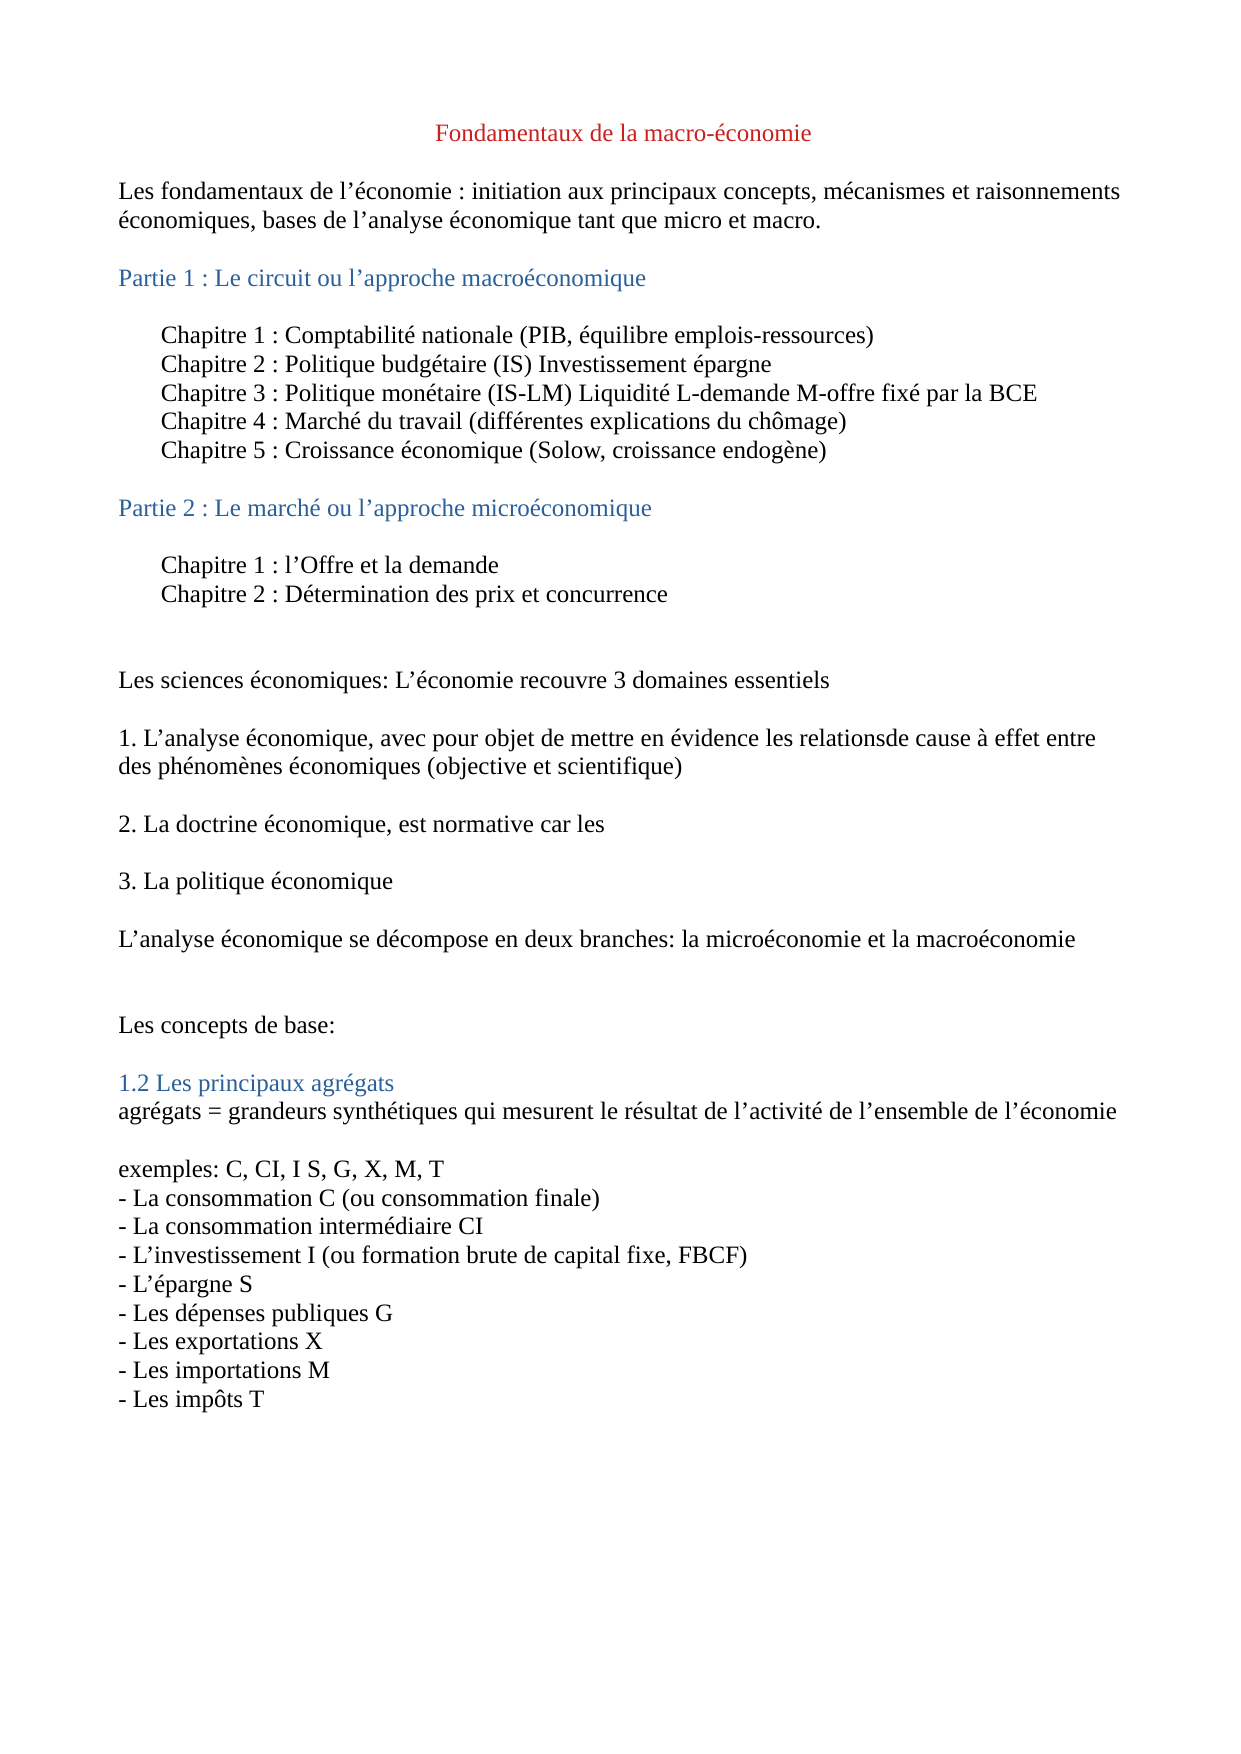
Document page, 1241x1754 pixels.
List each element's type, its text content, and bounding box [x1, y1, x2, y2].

text Chapitre 1 : l’Offre et la demande [118, 550, 1122, 579]
text 2. La doctrine économique, est normative car les [118, 809, 1122, 838]
text agrégats = grandeurs synthétiques qui mesurent le résultat de l’activité de l’ensemble de l’économie [118, 1096, 1122, 1125]
text - La consommation intermédiaire CI [118, 1211, 1122, 1240]
text Chapitre 5 : Croissance économique (Solow, croissance endogène) [118, 435, 1122, 464]
text Chapitre 4 : Marché du travail (différentes explications du chômage) [118, 406, 1122, 435]
text - Les dépenses publiques G [118, 1298, 1122, 1326]
text L’analyse économique se décompose en deux branches: la microéconomie et la macroéconomie [118, 924, 1122, 953]
text 1.2 Les principaux agrégats [118, 1068, 1122, 1096]
text Chapitre 2 : Détermination des prix et concurrence [118, 579, 1122, 608]
text Partie 2 : Le marché ou l’approche microéconomique [118, 493, 1122, 521]
text Chapitre 1 : Comptabilité nationale (PIB, équilibre emplois-ressources) [118, 320, 1122, 349]
text - L’investissement I (ou formation brute de capital fixe, FBCF) [118, 1240, 1122, 1269]
text Chapitre 3 : Politique monétaire (IS-LM) Liquidité L-demande M-offre fixé par la BCE [118, 378, 1122, 406]
text Les concepts de base: [118, 1010, 1122, 1039]
text 3. La politique économique [118, 866, 1122, 895]
text 1. L’analyse économique, avec pour objet de mettre en évidence les relationsde cause à effet entre des phénomènes économiques (objective et scientifique) [118, 723, 1122, 780]
text Chapitre 2 : Politique budgétaire (IS) Investissement épargne [118, 349, 1122, 378]
text Partie 1 : Le circuit ou l’approche macroéconomique [118, 263, 1122, 291]
text - Les impôts T [118, 1384, 1122, 1413]
text exemples: C, CI, I S, G, X, M, T [118, 1154, 1122, 1183]
text Les fondamentaux de l’économie : initiation aux principaux concepts, mécanismes et raisonnements économiques, bases de l’analyse économique tant que micro et macro. [118, 176, 1122, 234]
text - La consommation C (ou consommation finale) [118, 1183, 1122, 1211]
text - Les importations M [118, 1355, 1122, 1384]
text - L’épargne S [118, 1269, 1122, 1298]
text - Les exportations X [118, 1326, 1122, 1355]
text Les sciences économiques: L’économie recouvre 3 domaines essentiels [118, 665, 1122, 694]
